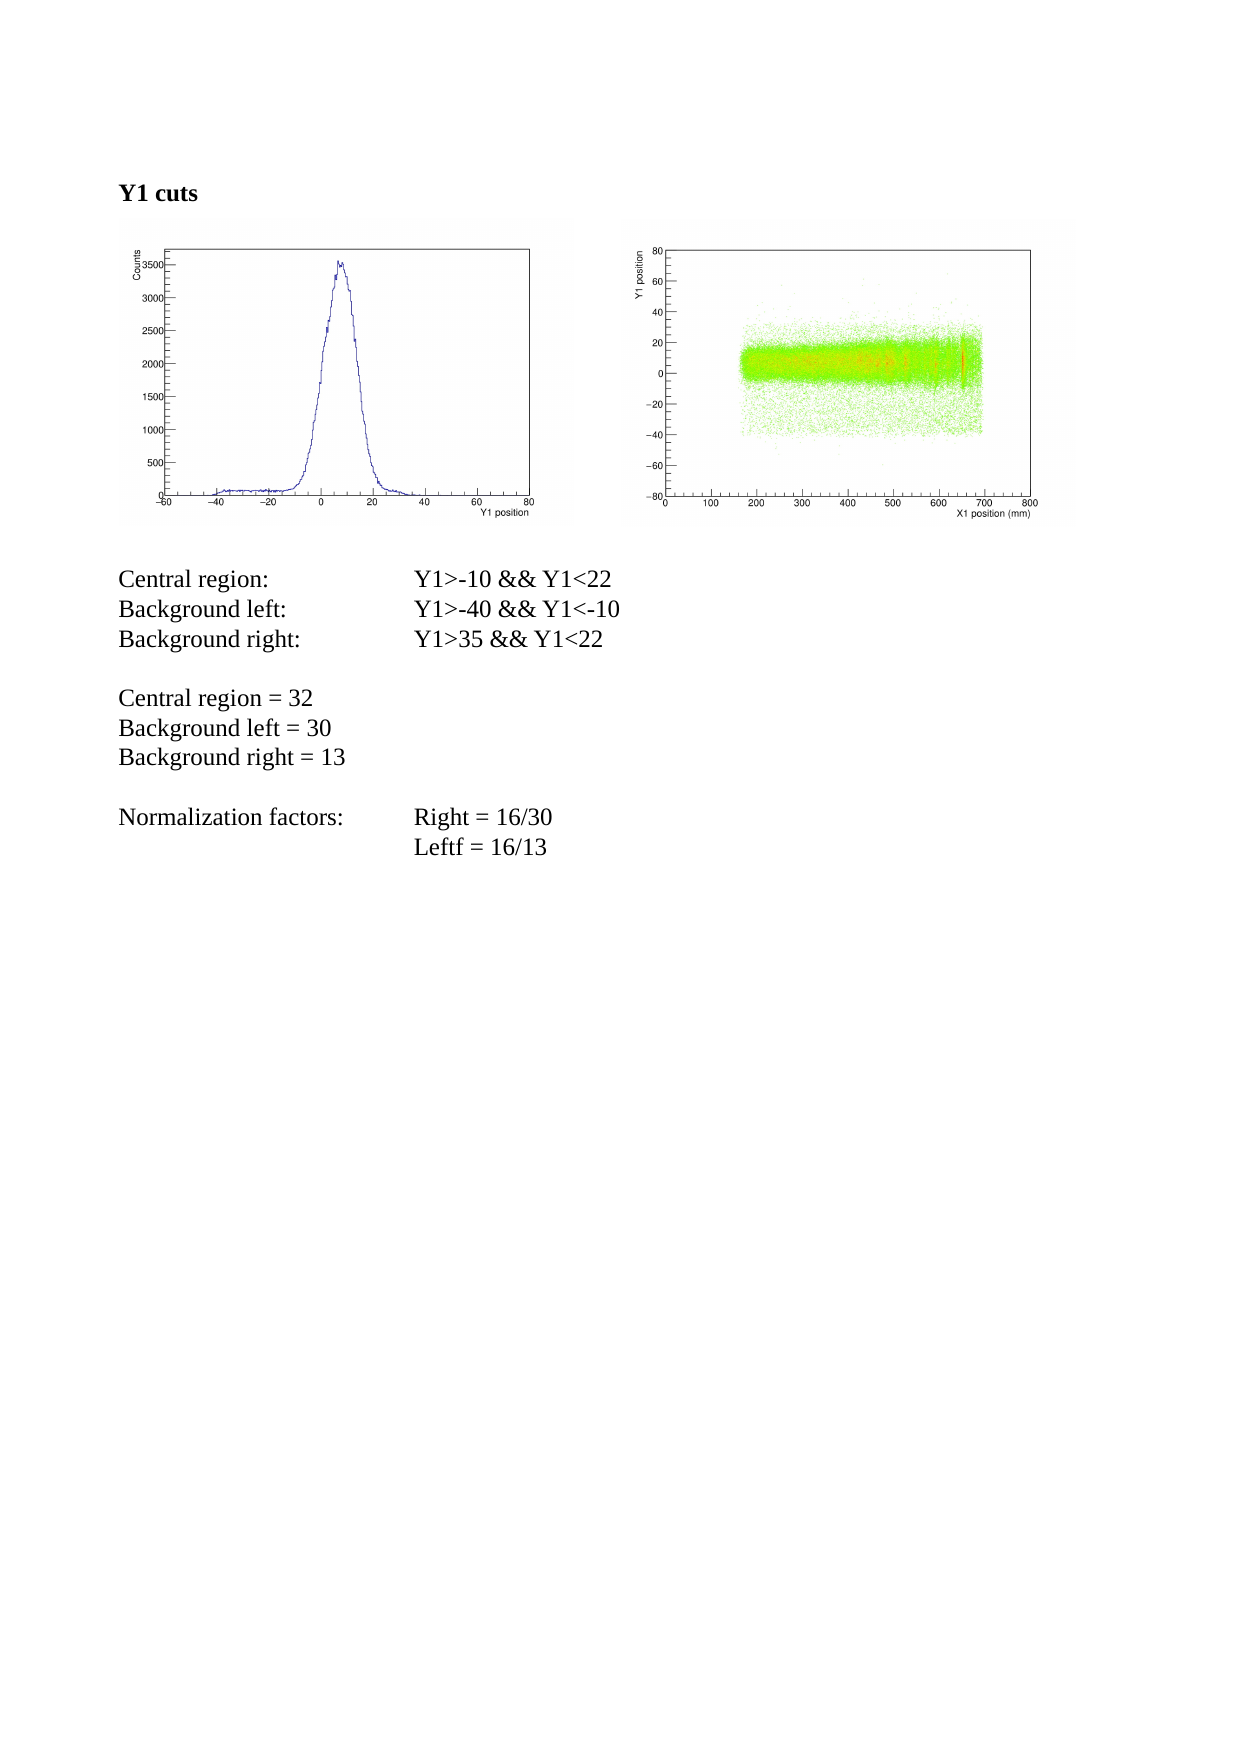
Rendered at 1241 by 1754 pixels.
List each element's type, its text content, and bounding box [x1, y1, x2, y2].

text Background right = 13 [118, 742, 1122, 771]
text Background left: Y1>-40 && Y1<-10 [118, 593, 1122, 623]
text Central region = 32 [118, 682, 1122, 712]
text Background right: Y1>35 && Y1<22 [118, 623, 1122, 652]
text Leftf = 16/13 [118, 831, 1122, 860]
picture [621, 219, 1076, 527]
text Y1 cuts [118, 177, 1122, 207]
text Background left = 30 [118, 712, 1122, 742]
picture [119, 218, 574, 526]
text Normalization factors: Right = 16/30 [118, 801, 1122, 831]
text Central region: Y1>-10 && Y1<22 [118, 563, 1122, 593]
